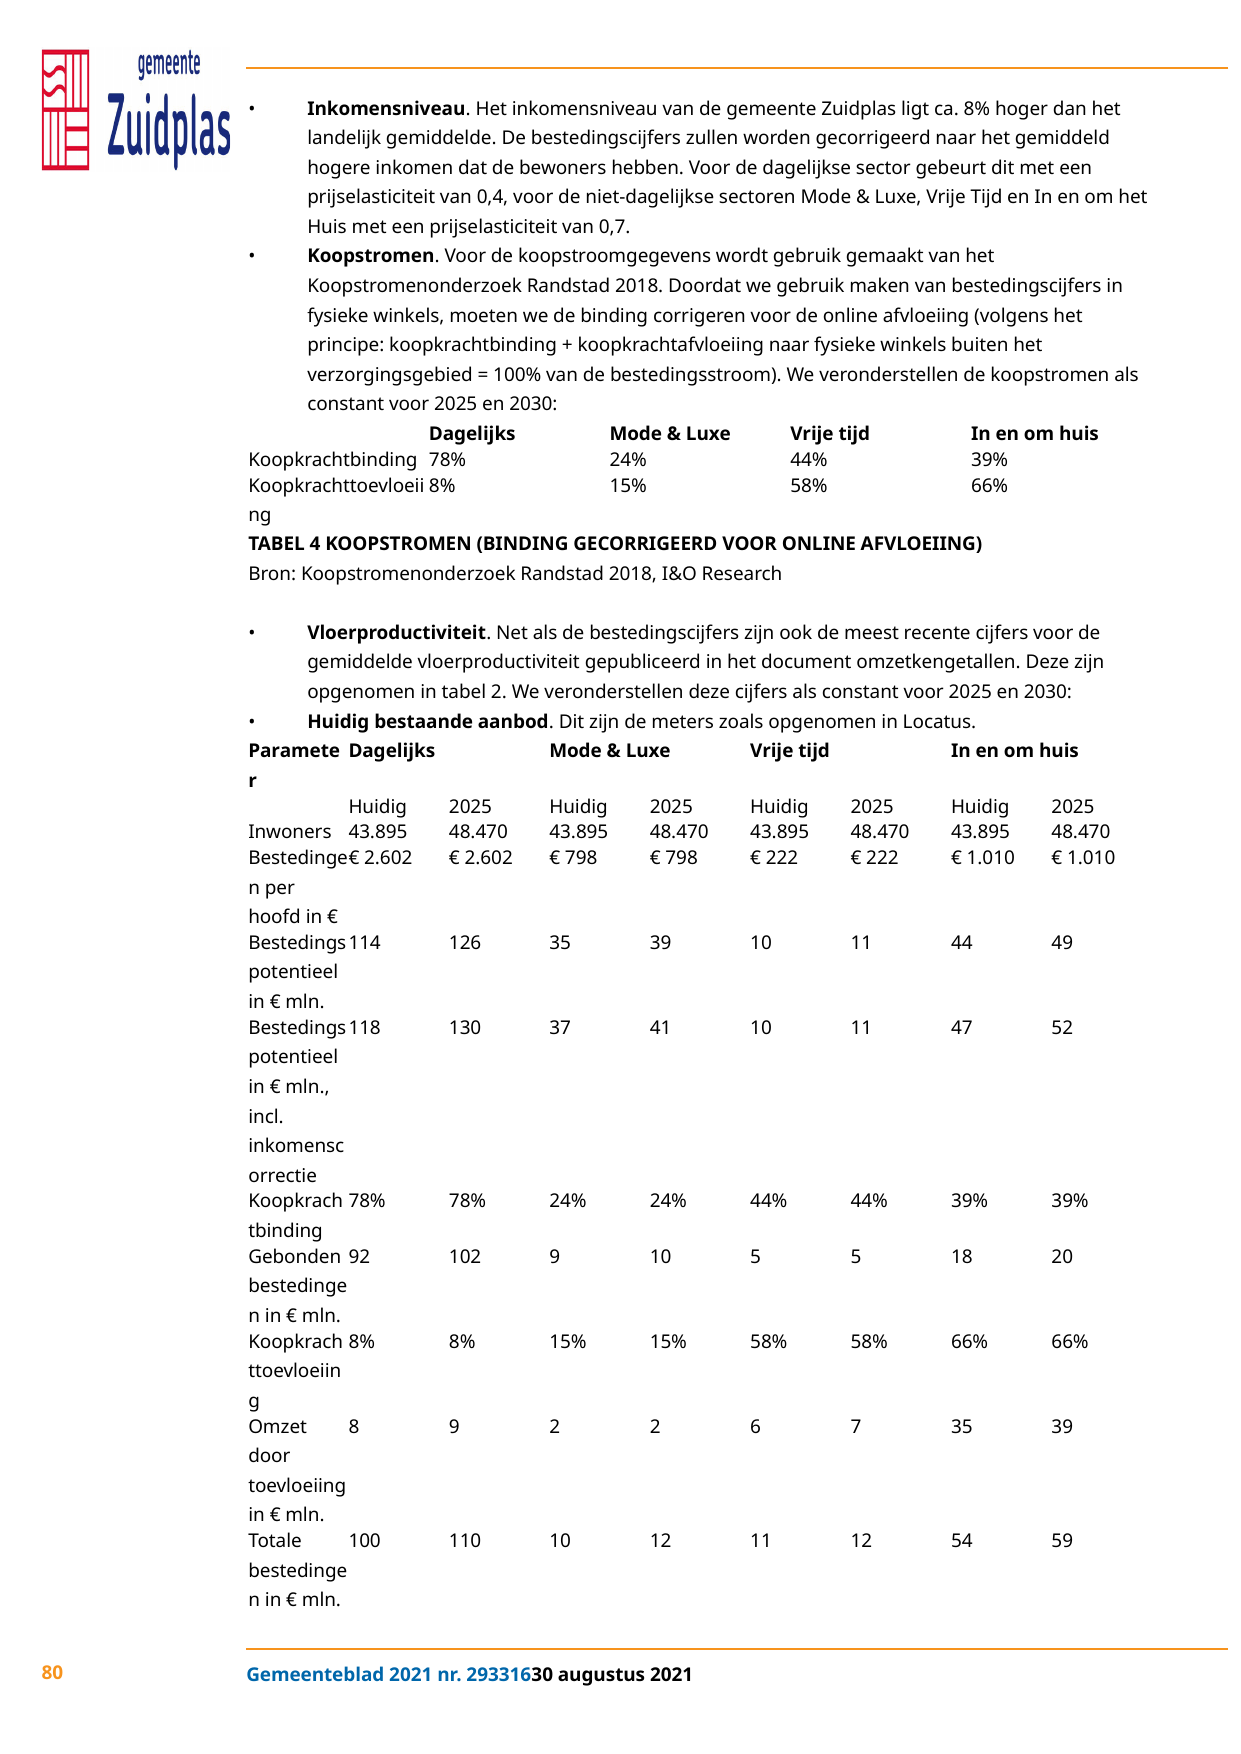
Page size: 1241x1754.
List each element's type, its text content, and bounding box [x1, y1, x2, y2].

table_cell 8% [449, 1328, 549, 1413]
table_header Vrije tijd [790, 420, 971, 446]
table_cell 126 [449, 929, 549, 1014]
table_cell 49 [1051, 929, 1152, 1014]
table_cell 44 [951, 929, 1051, 1014]
table_cell 78% [449, 1188, 549, 1243]
table_cell 118 [348, 1014, 449, 1188]
table_cell 48.470 [850, 819, 951, 844]
table_cell 24% [609, 446, 790, 472]
table_cell Koopkrachtbinding [248, 446, 429, 472]
table_cell 2025 [650, 793, 750, 818]
table_cell 66% [951, 1328, 1051, 1413]
table_cell 39% [971, 446, 1152, 472]
table_cell 78% [429, 446, 609, 472]
table_cell 43.895 [951, 819, 1051, 844]
table_cell 130 [449, 1014, 549, 1188]
table_cell 48.470 [650, 819, 750, 844]
table_cell 44% [750, 1188, 850, 1243]
table_header Vrije tijd [750, 738, 951, 793]
table_header Dagelijks [429, 420, 609, 446]
table_cell 11 [850, 1014, 951, 1188]
table_cell 2025 [1051, 793, 1152, 818]
table_cell 44% [790, 446, 971, 472]
table_cell € 222 [850, 844, 951, 929]
list Koopstromen. Voor de koopstroomgegevens wordt gebruik gemaakt van het Koopstromenonderzoek Randstad 2018. Doordat we gebruik maken van bestedingscijfers in fysieke winkels, moeten we de binding corrigeren voor de online afvloeiing (volgens het principe: koopkrachtbinding + koopkrachtafvloeiing naar fysieke winkels buiten het verzorgingsgebied = 100% van de bestedingsstroom). We veronderstellen de koopstromen als constant voor 2025 en 2030: [248, 243, 1152, 416]
table_cell Huidig [348, 793, 449, 818]
table_cell 66% [971, 472, 1152, 527]
table_cell 47 [951, 1014, 1051, 1188]
table_cell 41 [650, 1014, 750, 1188]
table_cell 43.895 [549, 819, 649, 844]
table_header In en om huis [951, 738, 1152, 793]
table_cell 100 [348, 1527, 449, 1612]
table_header In en om huis [971, 420, 1152, 446]
table_cell Bestedingspotentieel in € mln., incl. inkomenscorrectie [248, 1014, 348, 1188]
table_cell 18 [951, 1243, 1051, 1328]
table_cell 8% [429, 472, 609, 527]
table_cell 15% [549, 1328, 649, 1413]
table_cell Bestedingen per hoofd in € [248, 844, 348, 929]
table_cell 12 [650, 1527, 750, 1612]
table_cell 9 [549, 1243, 649, 1328]
table_cell 10 [650, 1243, 750, 1328]
table_cell 10 [750, 929, 850, 1014]
table_cell 12 [850, 1527, 951, 1612]
table_cell 5 [850, 1243, 951, 1328]
table_cell 15% [650, 1328, 750, 1413]
table_cell Totale bestedingen in € mln. [248, 1527, 348, 1612]
table_cell 110 [449, 1527, 549, 1612]
table_cell 66% [1051, 1328, 1152, 1413]
table_cell € 222 [750, 844, 850, 929]
table_cell Gebonden bestedingen in € mln. [248, 1243, 348, 1328]
list Inkomensniveau. Het inkomensniveau van de gemeente Zuidplas ligt ca. 8% hoger dan het landelijk gemiddelde. De bestedingscijfers zullen worden gecorrigeerd naar het gemiddeld hogere inkomen dat de bewoners hebben. Voor de dagelijkse sector gebeurt dit met een prijselasticiteit van 0,4, voor de niet-dagelijkse sectoren Mode & Luxe, Vrije Tijd en In en om het Huis met een prijselasticiteit van 0,7. [248, 95, 1152, 239]
text TABEL 4 KOOPSTROMEN (BINDING GECORRIGEERD VOOR ONLINE AFVLOEIING) [248, 530, 1152, 556]
table_cell 6 [750, 1413, 850, 1527]
table_cell 9 [449, 1413, 549, 1527]
table_cell Bestedingspotentieel in € mln. [248, 929, 348, 1014]
table_cell Huidig [951, 793, 1051, 818]
table_cell 43.895 [348, 819, 449, 844]
table_cell 102 [449, 1243, 549, 1328]
table_cell 37 [549, 1014, 649, 1188]
table_cell 10 [549, 1527, 649, 1612]
table_cell 35 [951, 1413, 1051, 1527]
table_cell 58% [850, 1328, 951, 1413]
table_cell 11 [850, 929, 951, 1014]
table_cell € 798 [650, 844, 750, 929]
table_header Mode & Luxe [609, 420, 790, 446]
table_cell Inwoners [248, 819, 348, 844]
table_cell € 1.010 [1051, 844, 1152, 929]
table_cell 48.470 [449, 819, 549, 844]
table_cell 52 [1051, 1014, 1152, 1188]
table_cell 2025 [449, 793, 549, 818]
table_cell 59 [1051, 1527, 1152, 1612]
table_cell Huidig [750, 793, 850, 818]
table_header Parameter [248, 738, 348, 793]
list Huidig bestaande aanbod. Dit zijn de meters zoals opgenomen in Locatus. [248, 708, 1152, 733]
table_cell 35 [549, 929, 649, 1014]
table_cell € 1.010 [951, 844, 1051, 929]
table_header Dagelijks [348, 738, 549, 793]
table_cell 11 [750, 1527, 850, 1612]
table_cell [248, 793, 348, 818]
table_cell 43.895 [750, 819, 850, 844]
table_cell 48.470 [1051, 819, 1152, 844]
text Bron: Koopstromenonderzoek Randstad 2018, I&O Research [248, 560, 1152, 586]
picture [41, 47, 231, 172]
table_cell 2 [650, 1413, 750, 1527]
table_cell € 2.602 [348, 844, 449, 929]
table_cell 8 [348, 1413, 449, 1527]
list Vloerproductiviteit. Net als de bestedingscijfers zijn ook de meest recente cijfers voor de gemiddelde vloerproductiviteit gepubliceerd in het document omzetkengetallen. Deze zijn opgenomen in tabel 2. We veronderstellen deze cijfers als constant voor 2025 en 2030: [248, 619, 1152, 704]
table_cell 39 [1051, 1413, 1152, 1527]
table_cell 8% [348, 1328, 449, 1413]
table_header Mode & Luxe [549, 738, 750, 793]
table_cell Koopkrachttoevloeiing [248, 1328, 348, 1413]
table_cell € 2.602 [449, 844, 549, 929]
table_cell Koopkrachtbinding [248, 1188, 348, 1243]
table_cell 58% [750, 1328, 850, 1413]
table_cell € 798 [549, 844, 649, 929]
table_cell 92 [348, 1243, 449, 1328]
table_cell 15% [609, 472, 790, 527]
table_cell 39 [650, 929, 750, 1014]
table_cell 24% [549, 1188, 649, 1243]
table_cell Omzet door toevloeiing in € mln. [248, 1413, 348, 1527]
table_cell 78% [348, 1188, 449, 1243]
table_cell 44% [850, 1188, 951, 1243]
table_cell Koopkrachttoevloeiing [248, 472, 429, 527]
table_cell 58% [790, 472, 971, 527]
table_cell 2025 [850, 793, 951, 818]
table_cell 114 [348, 929, 449, 1014]
table_cell 20 [1051, 1243, 1152, 1328]
table_cell Huidig [549, 793, 649, 818]
table_cell 7 [850, 1413, 951, 1527]
table_cell 2 [549, 1413, 649, 1527]
table_cell 24% [650, 1188, 750, 1243]
table_cell 5 [750, 1243, 850, 1328]
table_cell 10 [750, 1014, 850, 1188]
table_cell 39% [951, 1188, 1051, 1243]
table_cell 39% [1051, 1188, 1152, 1243]
table_header [248, 420, 429, 446]
table_cell 54 [951, 1527, 1051, 1612]
